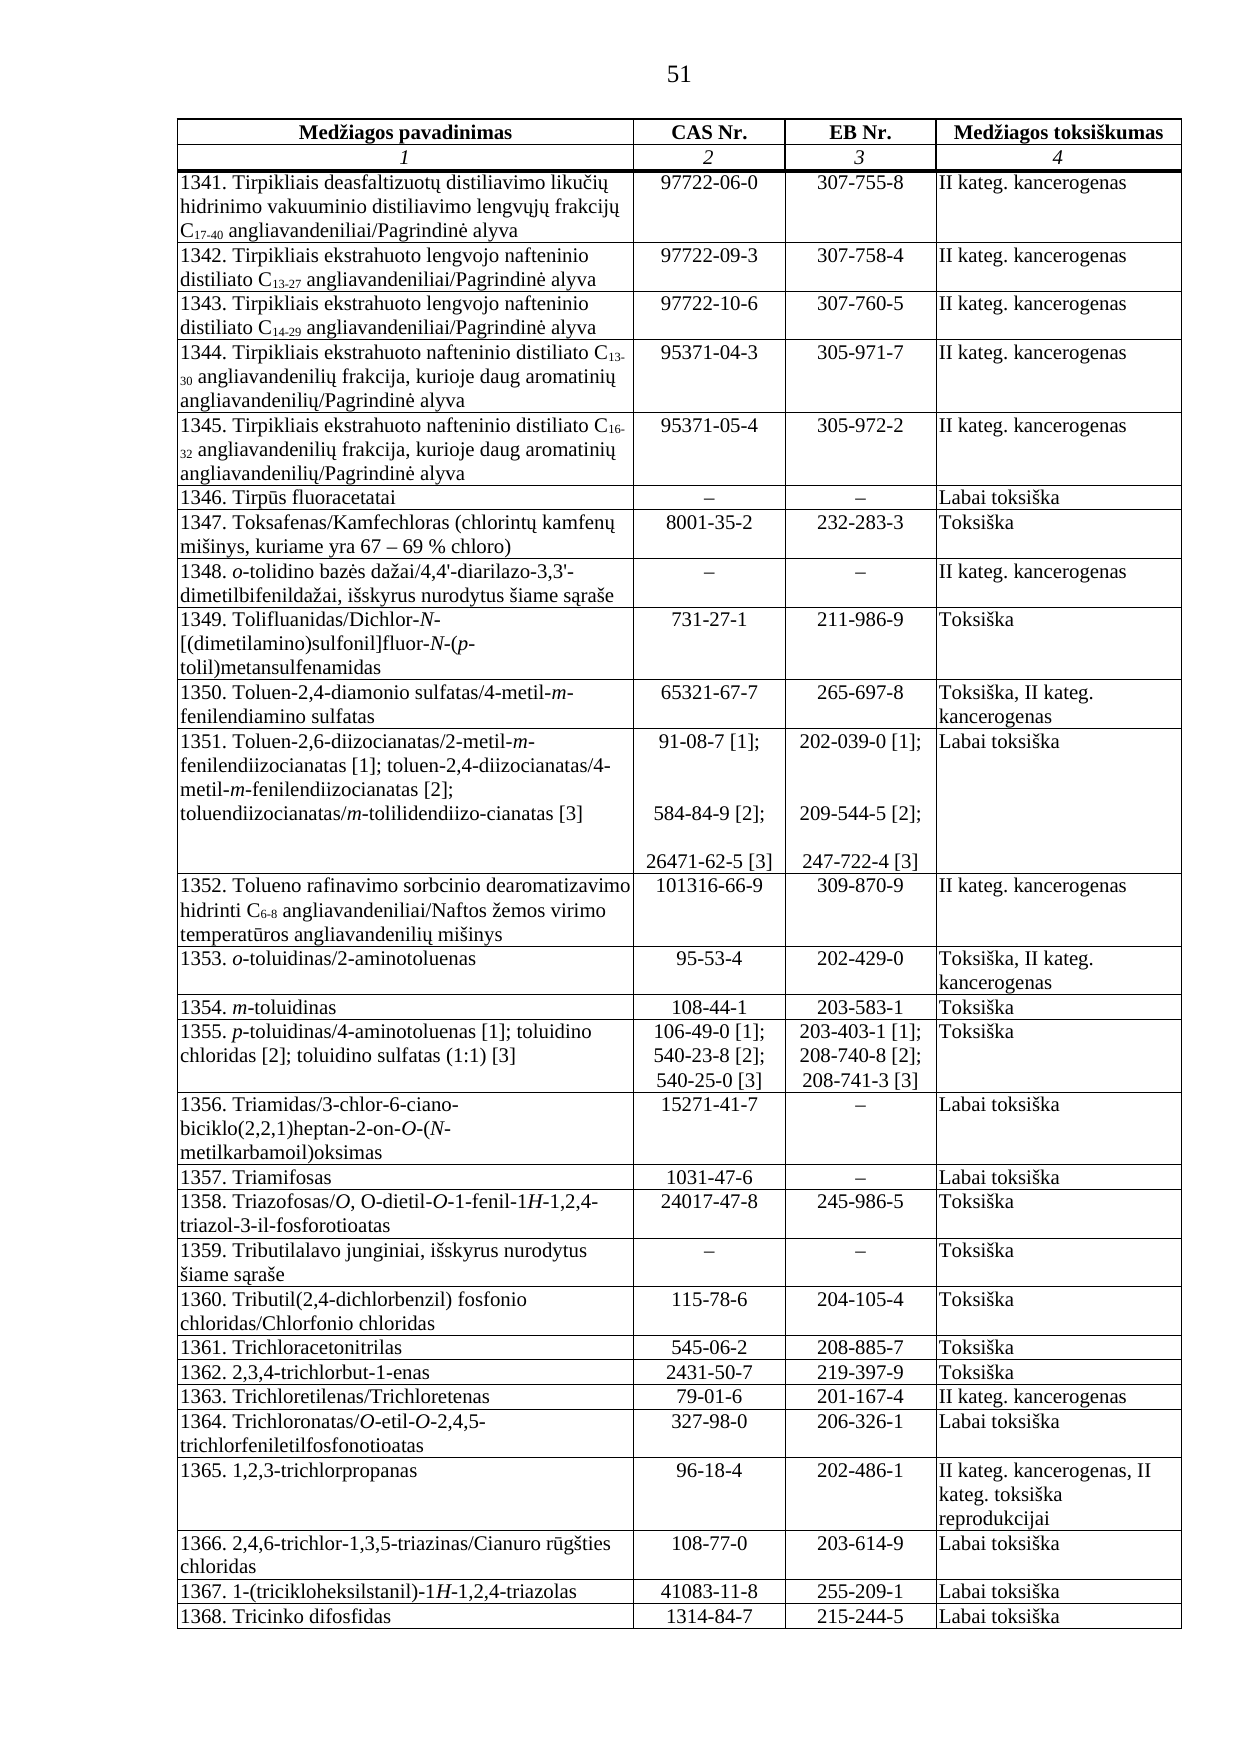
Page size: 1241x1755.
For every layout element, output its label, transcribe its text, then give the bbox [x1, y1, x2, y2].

table_cell Toksiška [937, 510, 1181, 558]
table_header Medžiagos pavadinimas [178, 120, 633, 144]
table_cell II kateg. kancerogenas, II kateg. toksiška reprodukcijai [937, 1458, 1181, 1530]
table_cell 15271-41-7 [634, 1093, 785, 1164]
table_cell II kateg. kancerogenas [937, 1385, 1181, 1408]
table_cell 95371-05-4 [634, 413, 785, 485]
table_cell 203-583-1 [786, 995, 936, 1019]
table_cell II kateg. kancerogenas [937, 340, 1181, 412]
table_cell 108-77-0 [634, 1531, 785, 1578]
table_cell II kateg. kancerogenas [937, 173, 1181, 242]
table_cell Toksiška [937, 1336, 1181, 1359]
table_cell 1358. Triazofosas/O, O-dietil-O-1-fenil-1H-1,2,4-triazol-3-il-fosforotioatas [178, 1190, 633, 1237]
table_cell 95-53-4 [634, 947, 785, 994]
table_cell 1351. Toluen-2,6-diizocianatas/2-metil-m-fenilendiizocianatas [1]; toluen-2,4-diizocianatas/4-metil-m-fenilendiizocianatas [2]; toluendiizocianatas/m-tolilidendiizo-cianatas [3] [178, 729, 633, 873]
table_cell 1350. Toluen-2,4-diamonio sulfatas/4-metil-m-fenilendiamino sulfatas [178, 680, 633, 728]
table_cell Labai toksiška [937, 1165, 1181, 1189]
table_cell 8001-35-2 [634, 510, 785, 558]
table_cell 97722-10-6 [634, 292, 785, 339]
table_cell II kateg. kancerogenas [937, 874, 1181, 946]
table_cell 305-972-2 [786, 413, 936, 485]
table_cell Toksiška, II kateg. kancerogenas [937, 680, 1181, 728]
table_cell 1314-84-7 [634, 1604, 785, 1628]
table_cell 106-49-0 [1]; 540-23-8 [2]; 540-25-0 [3] [634, 1020, 785, 1092]
table_cell – [786, 1239, 936, 1286]
table_cell 41083-11-8 [634, 1580, 785, 1603]
table_cell 201-167-4 [786, 1385, 936, 1408]
table_cell 1345. Tirpikliais ekstrahuoto nafteninio distiliato C16-32 angliavandenilių frakcija, kurioje daug aromatinių angliavandenilių/Pagrindinė alyva [178, 413, 633, 485]
table_cell – [634, 486, 785, 509]
table_cell 1367. 1-(tricikloheksilstanil)-1H-1,2,4-triazolas [178, 1580, 633, 1603]
table_cell 327-98-0 [634, 1410, 785, 1457]
table_cell Toksiška [937, 608, 1181, 679]
table_cell 79-01-6 [634, 1385, 785, 1408]
table_cell 91-08-7 [1]; 584-84-9 [2]; 26471-62-5 [3] [634, 729, 785, 873]
table_cell 1357. Triamifosas [178, 1165, 633, 1189]
table_cell 1031-47-6 [634, 1165, 785, 1189]
table_header EB Nr. [786, 120, 935, 144]
table_cell Toksiška [937, 1287, 1181, 1335]
table_cell Toksiška [937, 1190, 1181, 1237]
table_cell 245-986-5 [786, 1190, 936, 1237]
table_cell 1344. Tirpikliais ekstrahuoto nafteninio distiliato C13-30 angliavandenilių frakcija, kurioje daug aromatinių angliavandenilių/Pagrindinė alyva [178, 340, 633, 412]
table_cell 1346. Tirpūs fluoracetatai [178, 486, 633, 509]
table_cell 307-760-5 [786, 292, 936, 339]
table_cell Labai toksiška [937, 1580, 1181, 1603]
table_cell 1360. Tributil(2,4-dichlorbenzil) fosfonio chloridas/Chlorfonio chloridas [178, 1287, 633, 1335]
table_cell – [634, 559, 785, 607]
table_cell – [786, 486, 936, 509]
table_cell 545-06-2 [634, 1336, 785, 1359]
table_cell 731-27-1 [634, 608, 785, 679]
table_cell Toksiška [937, 1239, 1181, 1286]
table_cell 204-105-4 [786, 1287, 936, 1335]
table_cell 65321-67-7 [634, 680, 785, 728]
table_cell 307-755-8 [786, 173, 936, 242]
table_cell 2 [634, 145, 784, 169]
table_cell 101316-66-9 [634, 874, 785, 946]
table_cell Labai toksiška [937, 1410, 1181, 1457]
table_cell Labai toksiška [937, 1093, 1181, 1164]
table_cell 1354. m-toluidinas [178, 995, 633, 1019]
table_cell 1368. Tricinko difosfidas [178, 1604, 633, 1628]
table_cell 1366. 2,4,6-trichlor-1,3,5-triazinas/Cianuro rūgšties chloridas [178, 1531, 633, 1578]
table_cell II kateg. kancerogenas [937, 413, 1181, 485]
table_cell 108-44-1 [634, 995, 785, 1019]
table_cell Labai toksiška [937, 1604, 1181, 1628]
table_cell 97722-06-0 [634, 173, 785, 242]
table_cell 215-244-5 [786, 1604, 936, 1628]
table_cell 1352. Tolueno rafinavimo sorbcinio dearomatizavimo hidrinti C6-8 angliavandeniliai/Naftos žemos virimo temperatūros angliavandenilių mišinys [178, 874, 633, 946]
table_cell 1356. Triamidas/3-chlor-6-ciano-biciklo(2,2,1)heptan-2-on-O-(N-metilkarbamoil)oksimas [178, 1093, 633, 1164]
table_cell 208-885-7 [786, 1336, 936, 1359]
table_cell 1343. Tirpikliais ekstrahuoto lengvojo nafteninio distiliato C14-29 angliavandeniliai/Pagrindinė alyva [178, 292, 633, 339]
table_cell 307-758-4 [786, 243, 936, 291]
table_cell 97722-09-3 [634, 243, 785, 291]
table_cell II kateg. kancerogenas [937, 292, 1181, 339]
table_cell 305-971-7 [786, 340, 936, 412]
table_cell 115-78-6 [634, 1287, 785, 1335]
table_cell 95371-04-3 [634, 340, 785, 412]
table_cell 1355. p-toluidinas/4-aminotoluenas [1]; toluidino chloridas [2]; toluidino sulfatas (1:1) [3] [178, 1020, 633, 1092]
table_cell 255-209-1 [786, 1580, 936, 1603]
table_cell 3 [786, 145, 935, 169]
table_cell 1348. o-tolidino bazės dažai/4,4'-diarilazo-3,3'-dimetilbifenildažai, išskyrus nurodytus šiame sąraše [178, 559, 633, 607]
table_cell Labai toksiška [937, 1531, 1181, 1578]
table_cell 96-18-4 [634, 1458, 785, 1530]
table_cell 203-403-1 [1]; 208-740-8 [2]; 208-741-3 [3] [786, 1020, 936, 1092]
table_cell 211-986-9 [786, 608, 936, 679]
table_cell 1361. Trichloracetonitrilas [178, 1336, 633, 1359]
table_cell – [786, 1093, 936, 1164]
table_cell 265-697-8 [786, 680, 936, 728]
table_cell 1353. o-toluidinas/2-aminotoluenas [178, 947, 633, 994]
table_cell Labai toksiška [937, 729, 1181, 873]
table_cell 202-486-1 [786, 1458, 936, 1530]
table_cell 202-039-0 [1]; 209-544-5 [2]; 247-722-4 [3] [786, 729, 936, 873]
table_cell 1359. Tributilalavo junginiai, išskyrus nurodytus šiame sąraše [178, 1239, 633, 1286]
table_cell 1362. 2,3,4-trichlorbut-1-enas [178, 1360, 633, 1384]
table_header Medžiagos toksiškumas [937, 120, 1181, 144]
table_cell II kateg. kancerogenas [937, 243, 1181, 291]
table_cell 1342. Tirpikliais ekstrahuoto lengvojo nafteninio distiliato C13-27 angliavandeniliai/Pagrindinė alyva [178, 243, 633, 291]
table_cell Toksiška, II kateg. kancerogenas [937, 947, 1181, 994]
table_cell – [634, 1239, 785, 1286]
table_cell Toksiška [937, 1360, 1181, 1384]
table_header CAS Nr. [634, 120, 784, 144]
table_cell 309-870-9 [786, 874, 936, 946]
table_cell – [786, 559, 936, 607]
table_cell Toksiška [937, 1020, 1181, 1092]
table_cell 1364. Trichloronatas/O-etil-O-2,4,5-trichlorfeniletilfosfonotioatas [178, 1410, 633, 1457]
table_cell 4 [937, 145, 1181, 169]
table_cell 1347. Toksafenas/Kamfechloras (chlorintų kamfenų mišinys, kuriame yra 67 – 69 % chloro) [178, 510, 633, 558]
table_cell 1365. 1,2,3-trichlorpropanas [178, 1458, 633, 1530]
table_cell 1349. Tolifluanidas/Dichlor-N-[(dimetilamino)sulfonil]fluor-N-(p-tolil)metansulfenamidas [178, 608, 633, 679]
table_cell II kateg. kancerogenas [937, 559, 1181, 607]
table_cell 1 [178, 145, 633, 169]
table_cell – [786, 1165, 936, 1189]
table_cell Toksiška [937, 995, 1181, 1019]
table_cell 203-614-9 [786, 1531, 936, 1578]
table_cell 206-326-1 [786, 1410, 936, 1457]
table_cell 219-397-9 [786, 1360, 936, 1384]
table_cell 232-283-3 [786, 510, 936, 558]
table_cell 2431-50-7 [634, 1360, 785, 1384]
table_cell Labai toksiška [937, 486, 1181, 509]
table_cell 1341. Tirpikliais deasfaltizuotų distiliavimo likučių hidrinimo vakuuminio distiliavimo lengvųjų frakcijų C17-40 angliavandeniliai/Pagrindinė alyva [178, 173, 633, 242]
table_cell 202-429-0 [786, 947, 936, 994]
table_cell 1363. Trichloretilenas/Trichloretenas [178, 1385, 633, 1408]
table_cell 24017-47-8 [634, 1190, 785, 1237]
